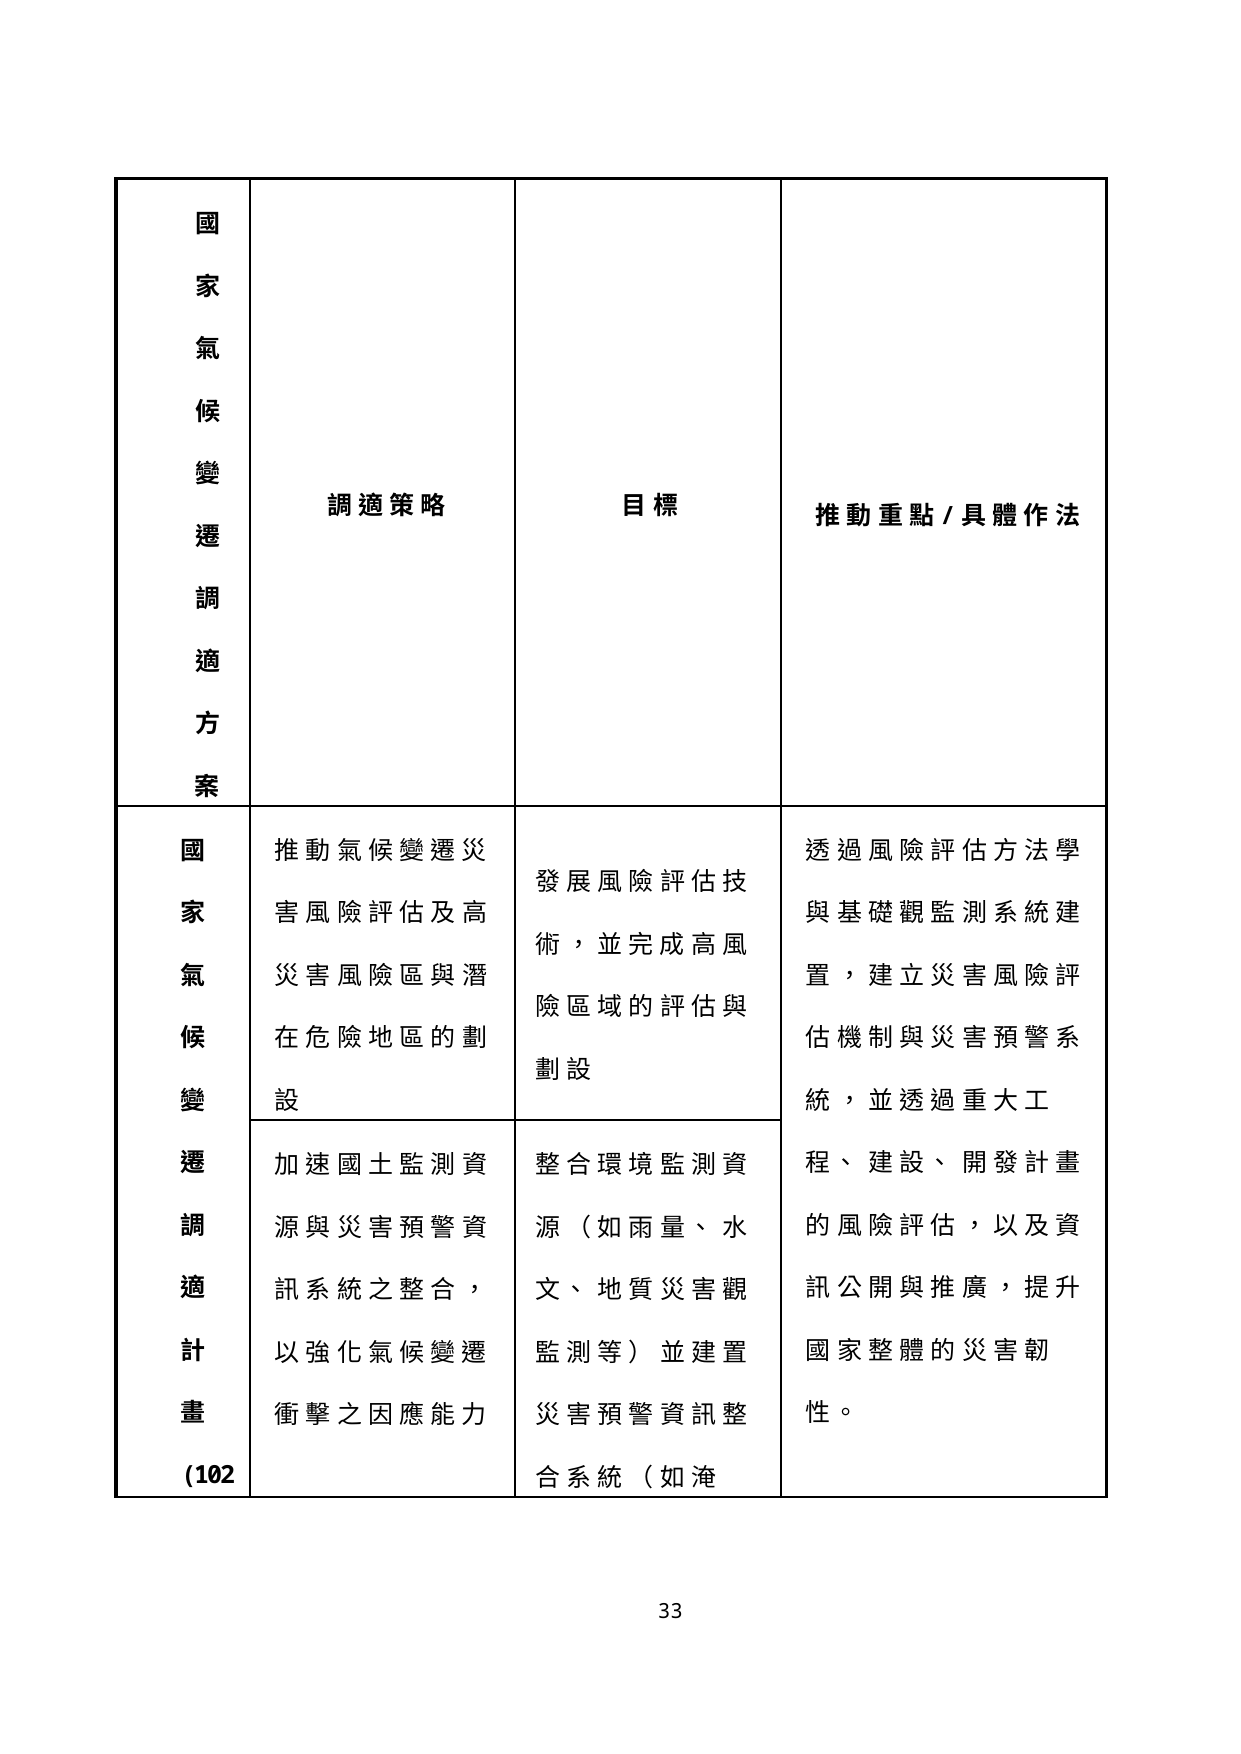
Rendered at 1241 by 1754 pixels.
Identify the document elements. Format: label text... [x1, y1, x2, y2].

table_header 調適策略 [251, 180, 514, 805]
table_cell 透過風險評估方法學與基礎觀監測系統建置，建立災害風險評估機制與災害預警系統，並透過重大工程、建設、開發計畫的風險評估，以及資訊公開與推廣，提升國家整體的災害韌性。 [782, 807, 1105, 1496]
table_cell 國家氣候變遷調適計畫(102 [118, 807, 249, 1496]
table_header 目標 [516, 180, 780, 805]
table_cell 整合環境監測資源（如雨量、水文、地質災害觀監測等）並建置災害預警資訊整合系統（如淹 [516, 1121, 780, 1496]
table_header 國家氣候變遷調適方案 [118, 180, 249, 805]
table_cell 發展風險評估技術，並完成高風險區域的評估與劃設 [516, 807, 780, 1119]
table_cell 加速國土監測資源與災害預警資訊系統之整合，以強化氣候變遷衝擊之因應能力 [251, 1121, 514, 1496]
table_header 推動重點/具體作法 [782, 180, 1105, 805]
table_cell 推動氣候變遷災害風險評估及高災害風險區與潛在危險地區的劃設 [251, 807, 514, 1119]
